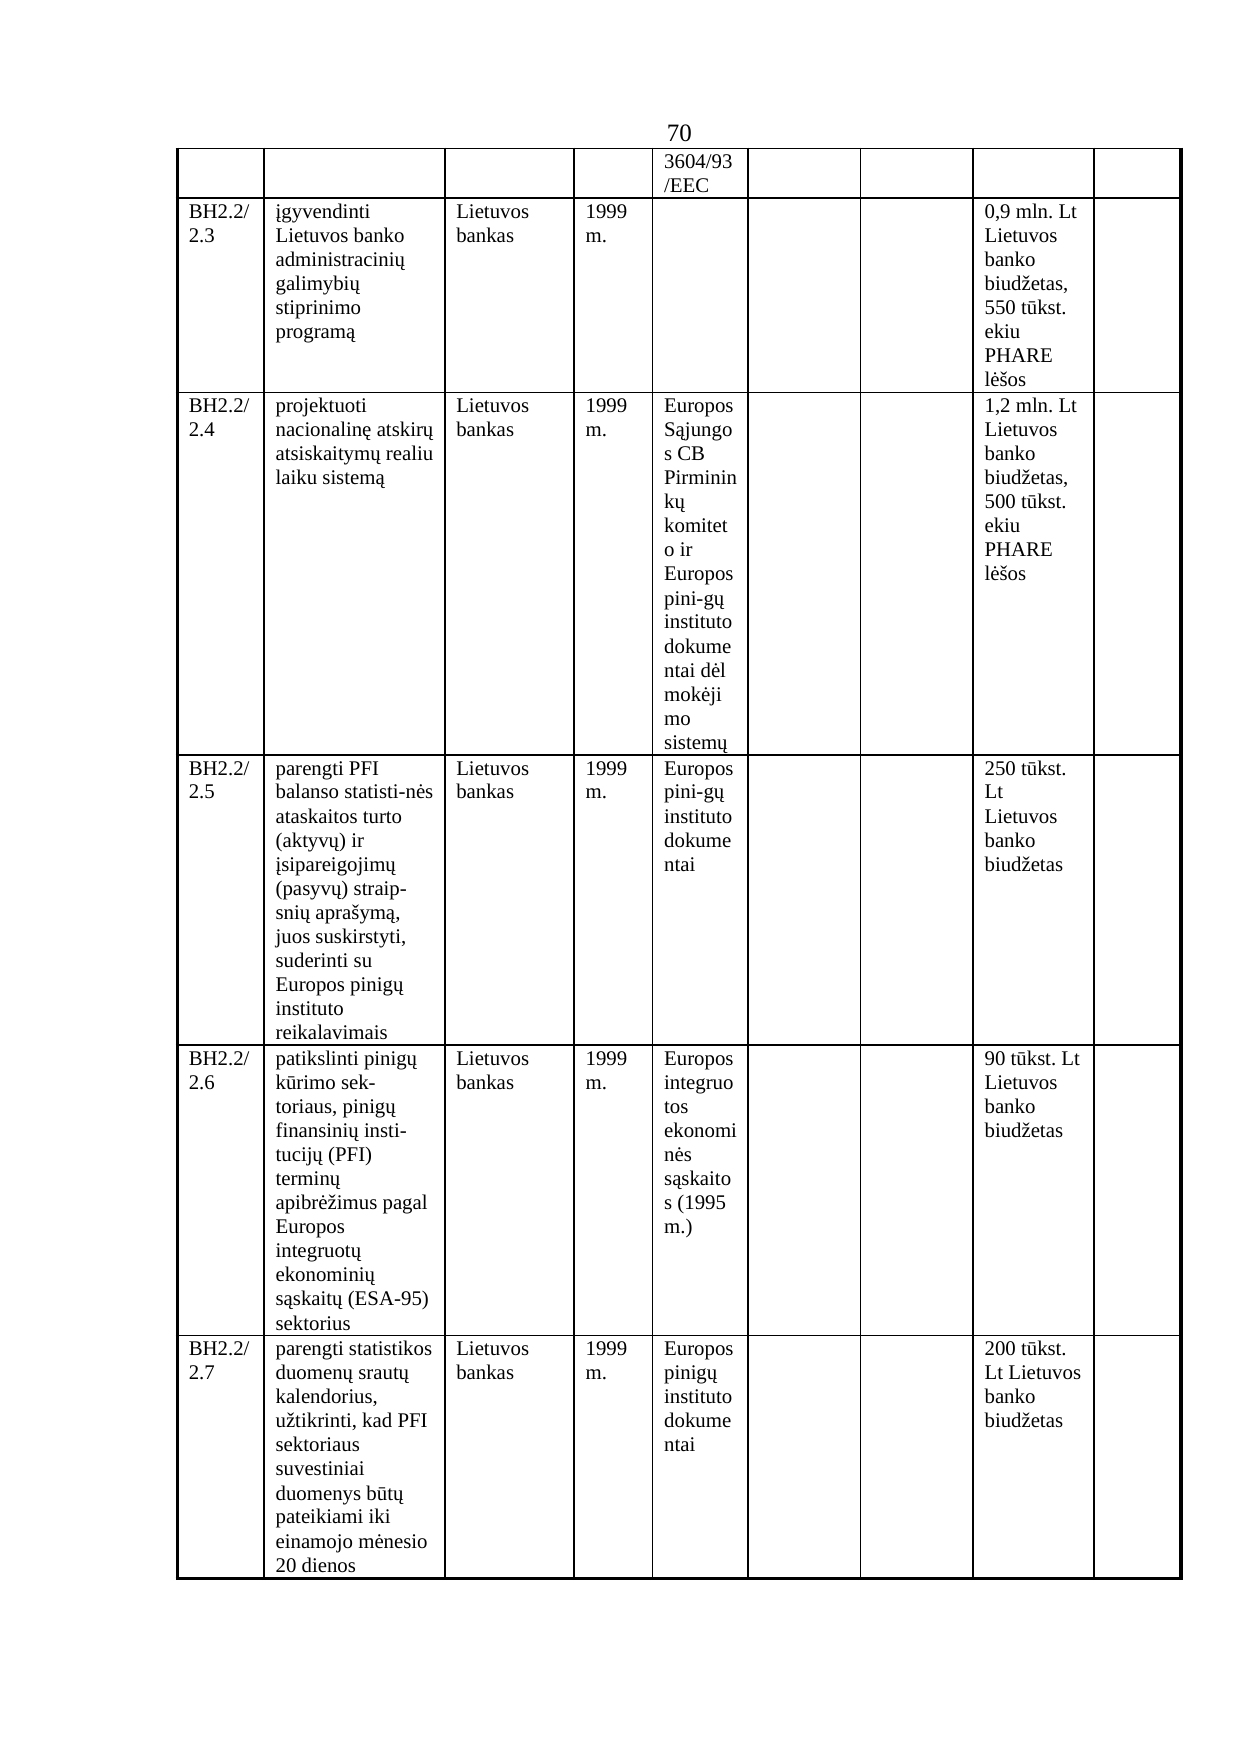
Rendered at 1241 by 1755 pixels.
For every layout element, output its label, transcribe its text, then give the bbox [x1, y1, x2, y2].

table_cell parengti PFI balanso statisti-nės ataskaitos turto (aktyvų) ir įsipareigojimų (pasyvų) straip-snių aprašymą, juos suskirstyti, suderinti su Europos pinigų instituto reikalavimais [265, 756, 444, 1044]
table_cell [575, 149, 652, 197]
table_cell 90 tūkst. Lt Lietuvos banko biudžetas [974, 1046, 1093, 1334]
table_cell įgyvendinti Lietuvos banko administracinių galimybių stiprinimo programą [265, 199, 444, 391]
table_cell [749, 393, 860, 754]
table_cell [861, 1046, 972, 1334]
table_cell Europos pini-gų instituto dokumentai [653, 756, 747, 1044]
table_cell [179, 149, 263, 197]
table_cell patikslinti pinigų kūrimo sek-toriaus, pinigų finansinių insti-tucijų (PFI) terminų apibrėžimus pagal Europos integruotų ekonominių sąskaitų (ESA-95) sektorius [265, 1046, 444, 1334]
table_cell 1,2 mln. Lt Lietuvos banko biudžetas, 500 tūkst. ekiu PHARE lėšos [974, 393, 1093, 754]
table_cell [1095, 393, 1179, 754]
table_cell projektuoti nacionalinę atskirų atsiskaitymų realiu laiku sistemą [265, 393, 444, 754]
table_cell BH2.2/2.7 [179, 1336, 263, 1577]
table_cell [446, 149, 573, 197]
table_cell [861, 149, 972, 197]
table_cell [861, 393, 972, 754]
table_cell 1999 m. [575, 393, 652, 754]
table_cell [861, 756, 972, 1044]
table_cell 1999 m. [575, 1336, 652, 1577]
table_cell 1999 m. [575, 1046, 652, 1334]
table_cell Lietuvos bankas [446, 756, 573, 1044]
table_cell [1095, 1336, 1179, 1577]
table_cell Lietuvos bankas [446, 393, 573, 754]
table_cell [1095, 149, 1179, 197]
table_cell Europos Sąjungos CB Pirmininkų komiteto ir Europos pini-gų instituto dokumentai dėl mokėjimo sistemų [653, 393, 747, 754]
table_cell [749, 1046, 860, 1334]
table_cell [974, 149, 1093, 197]
table_cell [653, 199, 747, 391]
table_cell [749, 756, 860, 1044]
table_cell BH2.2/2.5 [179, 756, 263, 1044]
table_cell Europos integruotos ekonominės sąskaitos (1995 m.) [653, 1046, 747, 1334]
table_cell [1095, 1046, 1179, 1334]
table_cell 250 tūkst. Lt Lietuvos banko biudžetas [974, 756, 1093, 1044]
table_cell BH2.2/2.6 [179, 1046, 263, 1334]
table_cell 200 tūkst. Lt Lietuvos banko biudžetas [974, 1336, 1093, 1577]
table_cell [861, 199, 972, 391]
table_cell parengti statistikos duomenų srautų kalendorius, užtikrinti, kad PFI sektoriaus suvestiniai duomenys būtų pateikiami iki einamojo mėnesio 20 dienos [265, 1336, 444, 1577]
table_cell [265, 149, 444, 197]
table_cell Lietuvos bankas [446, 199, 573, 391]
table_cell [749, 199, 860, 391]
table_cell BH2.2/2.3 [179, 199, 263, 391]
table_cell 3604/93/EEC [653, 149, 747, 197]
table_cell Lietuvos bankas [446, 1046, 573, 1334]
table_cell [749, 1336, 860, 1577]
table_cell 1999 m. [575, 199, 652, 391]
table_cell [749, 149, 860, 197]
table_cell Europos pinigų instituto dokumentai [653, 1336, 747, 1577]
table_cell [861, 1336, 972, 1577]
table_cell [1095, 756, 1179, 1044]
table_cell 0,9 mln. Lt Lietuvos banko biudžetas, 550 tūkst. ekiu PHARE lėšos [974, 199, 1093, 391]
table_cell Lietuvos bankas [446, 1336, 573, 1577]
table_cell BH2.2/2.4 [179, 393, 263, 754]
table_cell [1095, 199, 1179, 391]
table_cell 1999 m. [575, 756, 652, 1044]
